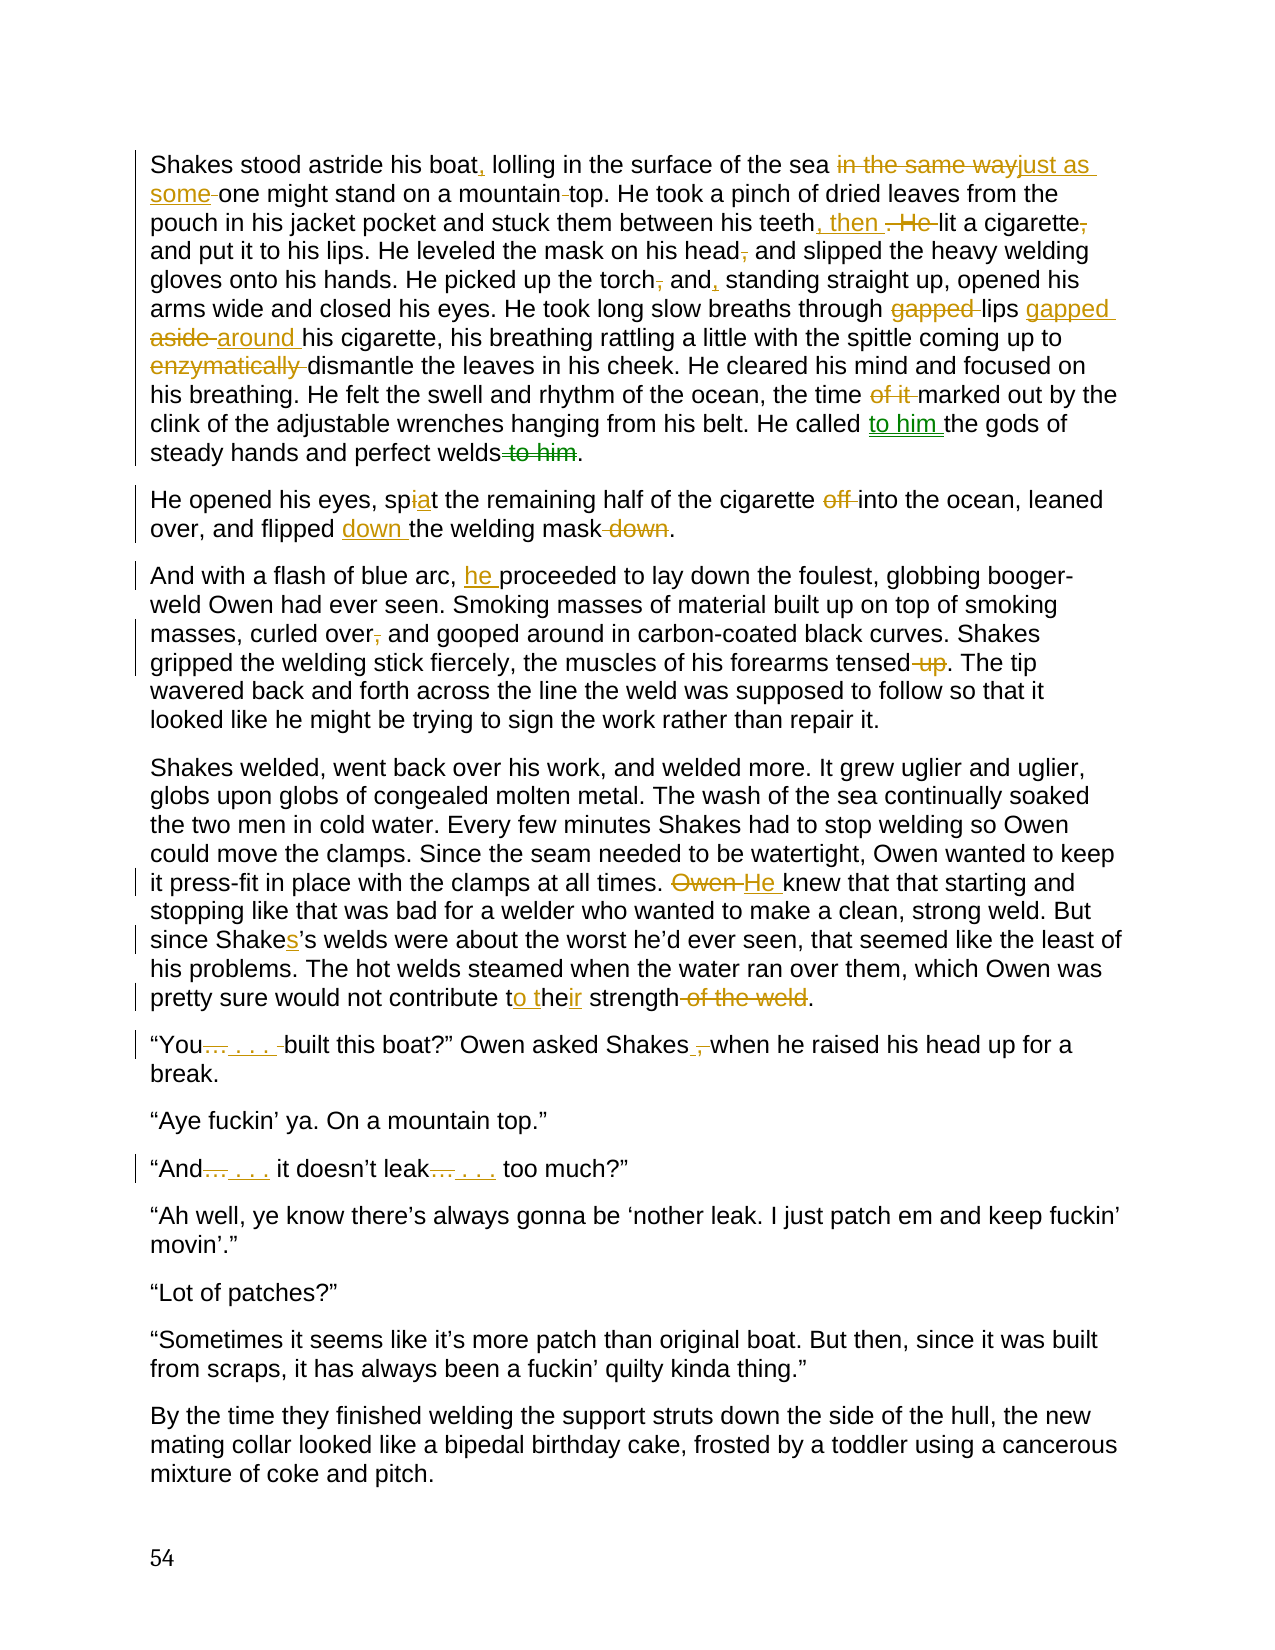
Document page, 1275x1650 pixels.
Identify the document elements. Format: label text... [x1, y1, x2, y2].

text By the time they finished welding the support struts down the side of the hull, the new mating collar looked like a bipedal birthday cake, frosted by a toddler using a cancerous mixture of coke and pitch. [150, 1401, 1125, 1487]
text “Ah well, ye know there’s always gonna be ‘nother leak. I just patch em and keep fuckin’ movin’.” [150, 1201, 1125, 1259]
text “Aye fuckin’ ya. On a mountain top.” [150, 1106, 1125, 1135]
text “And . . . it doesn’t leak . . . too much?” [150, 1154, 1125, 1182]
text He opened his eyes, spat the remaining half of the cigarette into the ocean, leaned over, and flipped down the welding mask. [150, 485, 1125, 542]
text “Sometimes it seems like it’s more patch than original boat. But then, since it was built from scraps, it has always been a fuckin’ quilty kinda thing.” [150, 1325, 1125, 1382]
text “You . . . built this boat?” Owen asked Shakes when he raised his head up for a break. [150, 1030, 1125, 1087]
text Shakes welded, went back over his work, and welded more. It grew uglier and uglier, globs upon globs of congealed molten metal. The wash of the sea continually soaked the two men in cold water. Every few minutes Shakes had to stop welding so Owen could move the clamps. Since the seam needed to be watertight, Owen wanted to keep it press-fit in place with the clamps at all times. He knew that that starting and stopping like that was bad for a welder who wanted to make a clean, strong weld. But since Shakes’s welds were about the worst he’d ever seen, that seemed like the least of his problems. The hot welds steamed when the water ran over them, which Owen was pretty sure would not contribute to their strength. [150, 752, 1125, 1011]
text “Lot of patches?” [150, 1277, 1125, 1306]
text And with a flash of blue arc, he proceeded to lay down the foulest, globbing booger-weld Owen had ever seen. Smoking masses of material built up on top of smoking masses, curled over and gooped around in carbon-coated black curves. Shakes gripped the welding stick fiercely, the muscles of his forearms tensed. The tip wavered back and forth across the line the weld was supposed to follow so that it looked like he might be trying to sign the work rather than repair it. [150, 561, 1125, 734]
text Shakes stood astride his boat, lolling in the surface of the sea just as someone might stand on a mountaintop. He took a pinch of dried leaves from the pouch in his jacket pocket and stuck them between his teeth, then lit a cigarette and put it to his lips. He leveled the mask on his head and slipped the heavy welding gloves onto his hands. He picked up the torch and, standing straight up, opened his arms wide and closed his eyes. He took long slow breaths through lips gapped around his cigarette, his breathing rattling a little with the spittle coming up to dismantle the leaves in his cheek. He cleared his mind and focused on his breathing. He felt the swell and rhythm of the ocean, the time marked out by the clink of the adjustable wrenches hanging from his belt. He called to him the gods of steady hands and perfect welds. [150, 150, 1125, 466]
